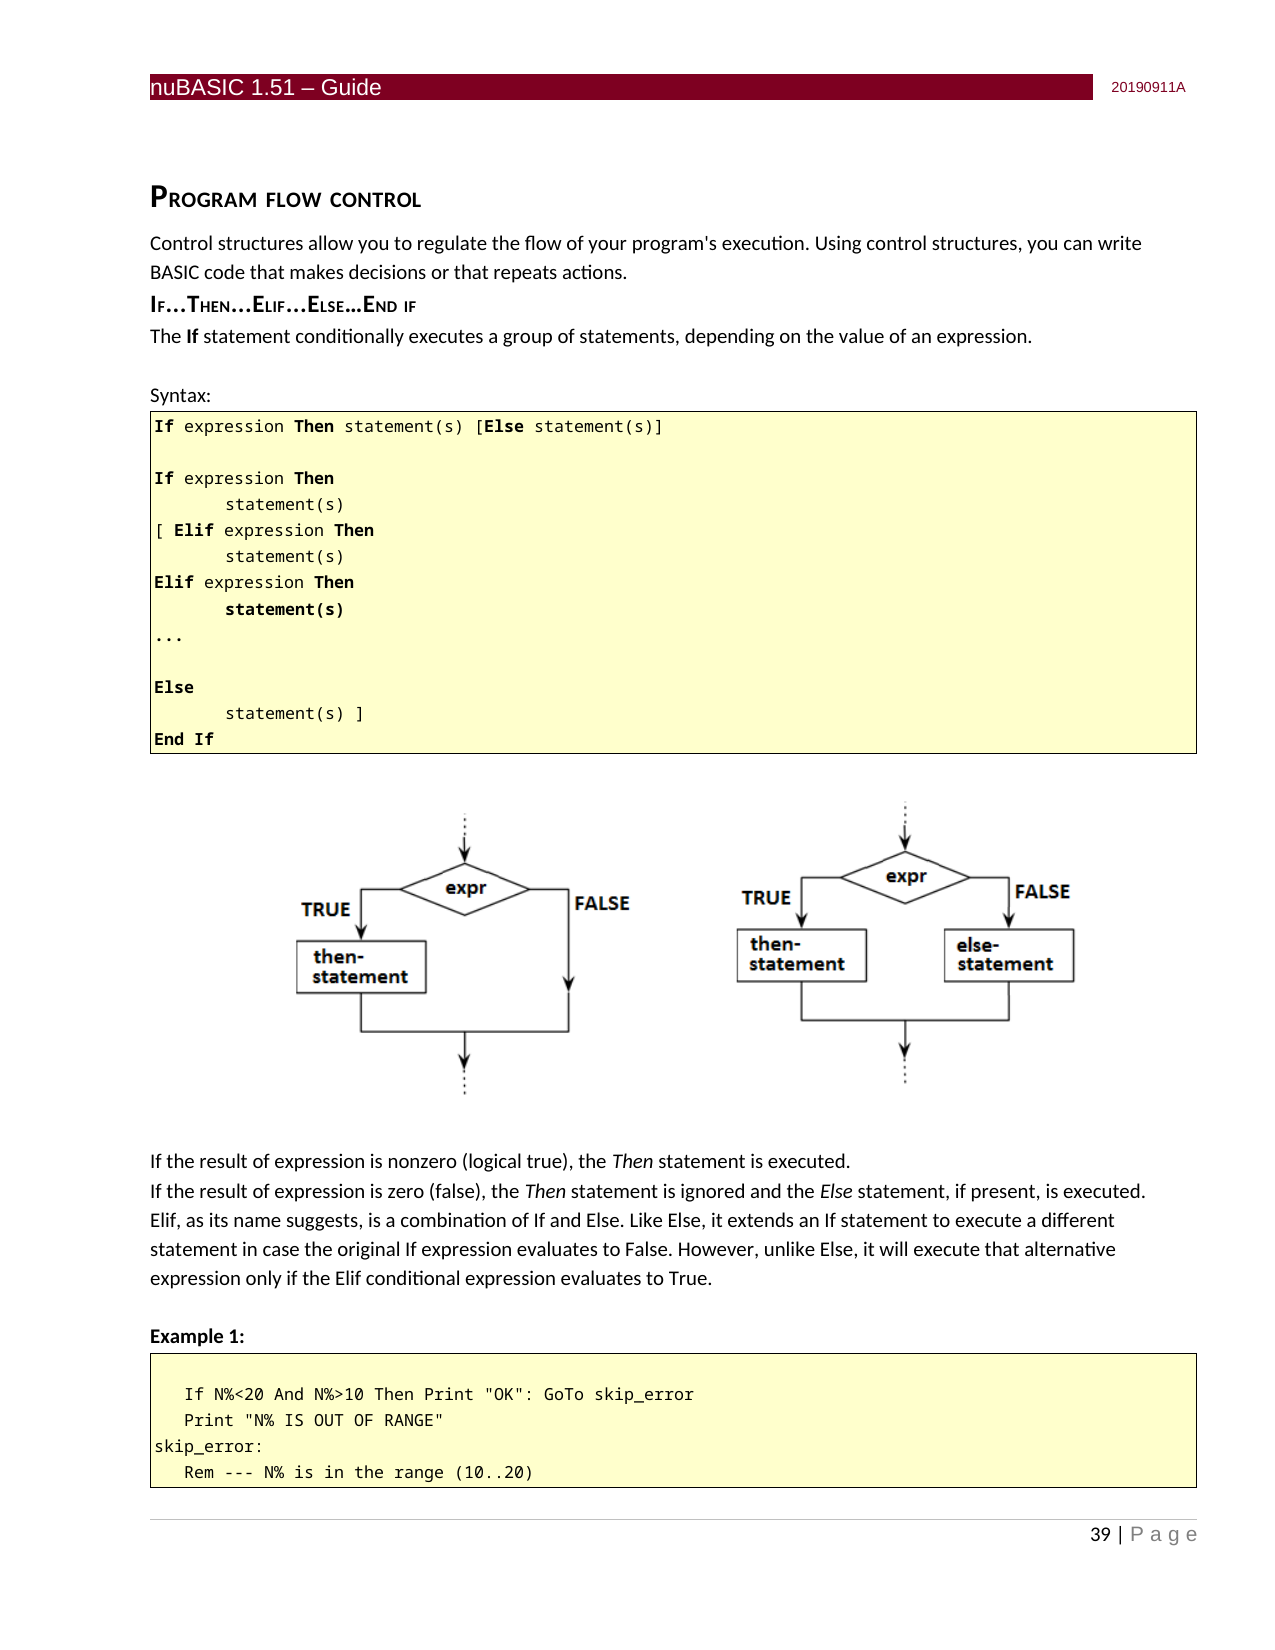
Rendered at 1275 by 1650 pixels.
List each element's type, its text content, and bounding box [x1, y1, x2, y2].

text If the result of expression is zero (false), the Then statement is ignored and the Else statement, if present, is executed. [150, 1178, 1197, 1203]
list statement(s) [151, 593, 1196, 619]
text Example 1: [150, 1324, 1197, 1349]
list [ Elif expression Then [151, 515, 1196, 541]
text The If statement conditionally executes a group of statements, depending on the value of an expression. [150, 323, 1197, 349]
list If N%<20 And N%>10 Then Print "OK": GoTo skip_error [151, 1379, 1196, 1405]
list Print "N% IS OUT OF RANGE" [151, 1405, 1196, 1431]
list statement(s) [151, 541, 1196, 567]
list skip_error: [151, 1431, 1196, 1457]
list Elif expression Then [151, 567, 1196, 593]
text Control structures allow you to regulate the flow of your program's execution. Using control structures, you can write BASIC code that makes decisions or that repeats actions. [150, 230, 1197, 285]
list ... [151, 619, 1196, 645]
subtitle If...Then...Elif...Else…End if [150, 288, 1197, 319]
list If expression Then [151, 463, 1196, 489]
list statement(s) [151, 489, 1196, 515]
text Syntax: [150, 382, 1197, 407]
text If the result of expression is nonzero (logical true), the Then statement is executed. [150, 1149, 1197, 1174]
list Else [151, 671, 1196, 697]
list End If [151, 723, 1196, 753]
picture [274, 806, 644, 1106]
subtitle Program flow control [150, 175, 1197, 216]
list statement(s) ] [151, 697, 1196, 723]
text Elif, as its name suggests, is a combination of If and Else. Like Else, it extends an If statement to execute a different statement in case the original If expression evaluates to False. However, unlike Else, it will execute that alternative expression only if the Elif conditional expression evaluates to True. [150, 1207, 1197, 1291]
list If expression Then statement(s) [Else statement(s)] [151, 412, 1196, 437]
picture [722, 800, 1098, 1106]
list Rem --- N% is in the range (10..20) [151, 1457, 1196, 1487]
